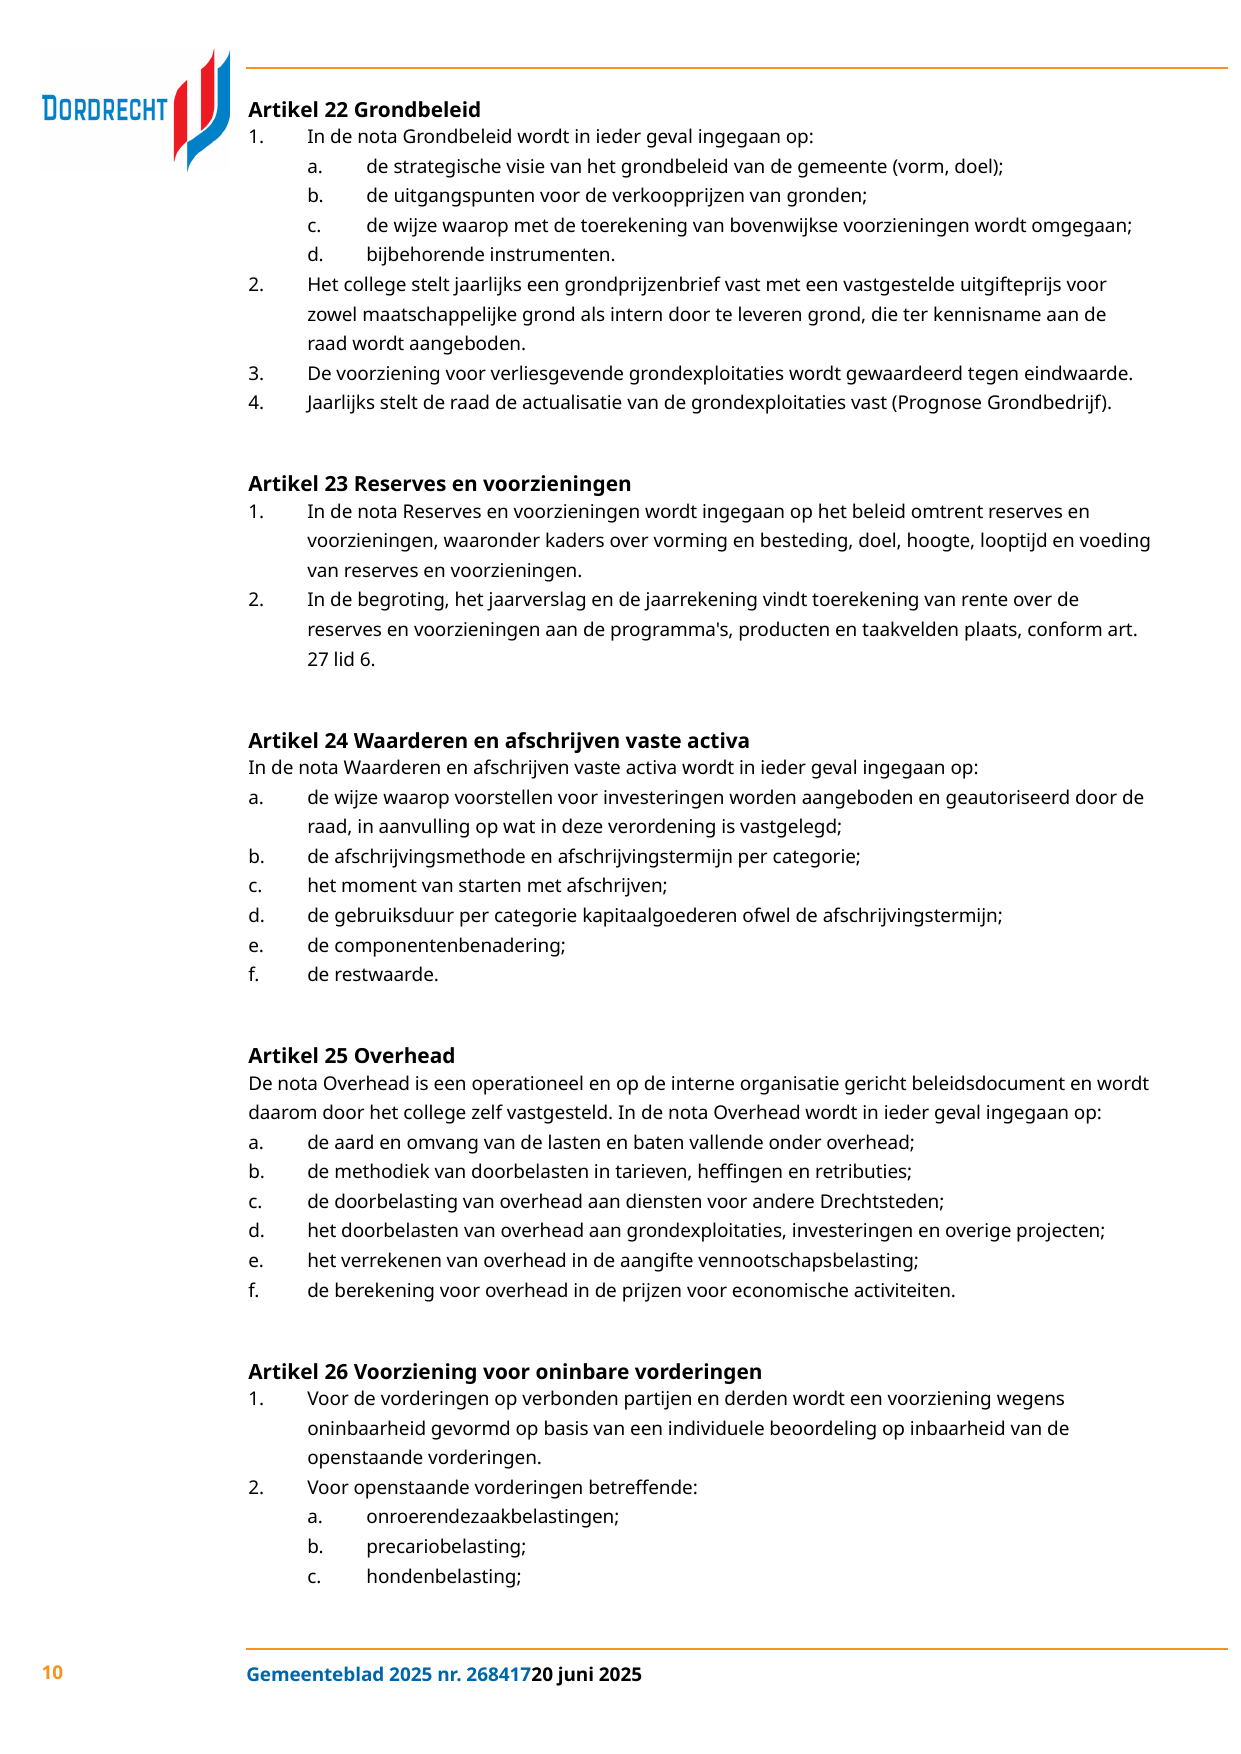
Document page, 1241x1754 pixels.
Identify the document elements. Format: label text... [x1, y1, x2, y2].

picture [41, 47, 231, 172]
list de restwaarde. [248, 961, 1152, 987]
list Voor de vorderingen op verbonden partijen en derden wordt een voorziening wegens oninbaarheid gevormd op basis van een individuele beoordeling op inbaarheid van de openstaande vorderingen. [248, 1385, 1152, 1470]
list hondenbelasting; [307, 1563, 1152, 1588]
text Artikel 23 Reserves en voorzieningen [248, 469, 1152, 498]
list de wijze waarop met de toerekening van bovenwijkse voorzieningen wordt omgegaan; [307, 212, 1152, 238]
list In de begroting, het jaarverslag en de jaarrekening vindt toerekening van rente over de reserves en voorzieningen aan de programma's, producten en taakvelden plaats, conform art. 27 lid 6. [248, 587, 1152, 672]
text Artikel 24 Waarderen en afschrijven vaste activa [248, 726, 1152, 754]
list de uitgangspunten voor de verkoopprijzen van gronden; [307, 182, 1152, 208]
text Artikel 26 Voorziening voor oninbare vorderingen [248, 1357, 1152, 1385]
list de methodiek van doorbelasten in tarieven, heffingen en retributies; [248, 1158, 1152, 1184]
list de doorbelasting van overhead aan diensten voor andere Drechtsteden; [248, 1188, 1152, 1214]
list de strategische visie van het grondbeleid van de gemeente (vorm, doel); [307, 153, 1152, 178]
list Jaarlijks stelt de raad de actualisatie van de grondexploitaties vast (Prognose Grondbedrijf). [248, 389, 1152, 415]
text De nota Overhead is een operationeel en op de interne organisatie gericht beleidsdocument en wordt daarom door het college zelf vastgesteld. In de nota Overhead wordt in ieder geval ingegaan op: [248, 1070, 1152, 1125]
list onroerendezaakbelastingen; [307, 1504, 1152, 1529]
text Artikel 22 Grondbeleid [248, 95, 1152, 123]
list het moment van starten met afschrijven; [248, 873, 1152, 898]
list de afschrijvingsmethode en afschrijvingstermijn per categorie; [248, 843, 1152, 869]
list bijbehorende instrumenten. [307, 242, 1152, 267]
list het doorbelasten van overhead aan grondexploitaties, investeringen en overige projecten; [248, 1218, 1152, 1243]
list In de nota Grondbeleid wordt in ieder geval ingegaan op: [248, 123, 1152, 149]
list precariobelasting; [307, 1533, 1152, 1559]
list de wijze waarop voorstellen voor investeringen worden aangeboden en geautoriseerd door de raad, in aanvulling op wat in deze verordening is vastgelegd; [248, 784, 1152, 839]
list De voorziening voor verliesgevende grondexploitaties wordt gewaardeerd tegen eindwaarde. [248, 360, 1152, 386]
list de gebruiksduur per categorie kapitaalgoederen ofwel de afschrijvingstermijn; [248, 902, 1152, 928]
list Voor openstaande vorderingen betreffende: [248, 1474, 1152, 1500]
list de aard en omvang van de lasten en baten vallende onder overhead; [248, 1129, 1152, 1155]
list Het college stelt jaarlijks een grondprijzenbrief vast met een vastgestelde uitgifteprijs voor zowel maatschappelijke grond als intern door te leveren grond, die ter kennisname aan de raad wordt aangeboden. [248, 271, 1152, 356]
list In de nota Reserves en voorzieningen wordt ingegaan op het beleid omtrent reserves en voorzieningen, waaronder kaders over vorming en besteding, doel, hoogte, looptijd en voeding van reserves en voorzieningen. [248, 498, 1152, 583]
text In de nota Waarderen en afschrijven vaste activa wordt in ieder geval ingegaan op: [248, 754, 1152, 780]
list het verrekenen van overhead in de aangifte vennootschapsbelasting; [248, 1247, 1152, 1273]
list de componentenbenadering; [248, 932, 1152, 957]
list de berekening voor overhead in de prijzen voor economische activiteiten. [248, 1277, 1152, 1303]
text Artikel 25 Overhead [248, 1041, 1152, 1070]
